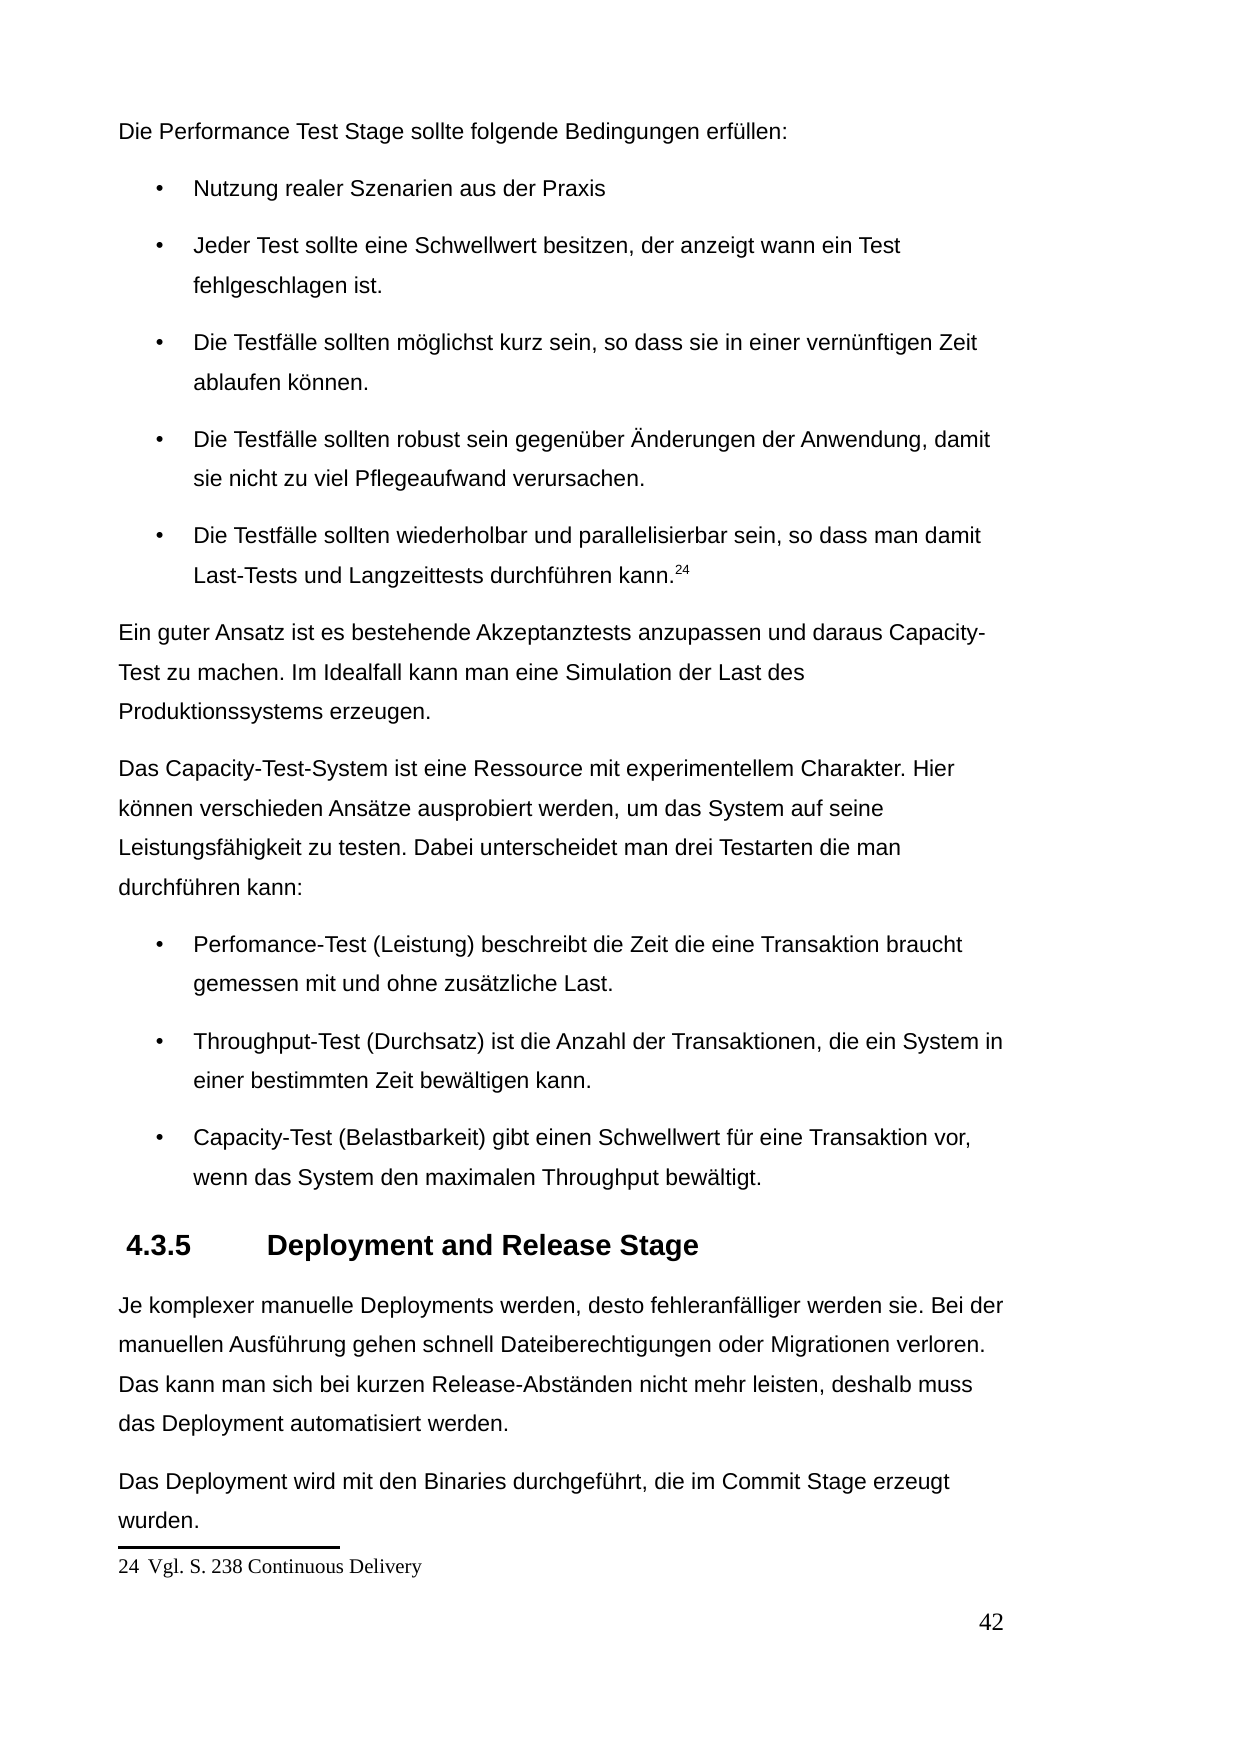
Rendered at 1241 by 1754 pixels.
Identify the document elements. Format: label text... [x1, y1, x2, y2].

list Throughput-Test (Durchsatz) ist die Anzahl der Transaktionen, die ein System in einer bestimmten Zeit bewältigen kann. [156, 1028, 1004, 1093]
list Die Testfälle sollten robust sein gegenüber Änderungen der Anwendung, damit sie nicht zu viel Pflegeaufwand verursachen. [156, 426, 1004, 492]
list Die Testfälle sollten möglichst kurz sein, so dass sie in einer vernünftigen Zeit ablaufen können. [156, 329, 1004, 395]
list Jeder Test sollte eine Schwellwert besitzen, der anzeigt wann ein Test fehlgeschlagen ist. [156, 232, 1004, 298]
list Capacity-Test (Belastbarkeit) gibt einen Schwellwert für eine Transaktion vor, wenn das System den maximalen Throughput bewältigt. [156, 1124, 1004, 1190]
list Vgl. S. 238 Continuous Delivery [118, 1553, 1004, 1578]
text Das Deployment wird mit den Binaries durchgeführt, die im Commit Stage erzeugt wurden. [118, 1468, 1004, 1533]
list Nutzung realer Szenarien aus der Praxis [156, 175, 1004, 202]
text Ein guter Ansatz ist es bestehende Akzeptanztests anzupassen und daraus Capacity-Test zu machen. Im Idealfall kann man eine Simulation der Last des Produktionssystems erzeugen. [118, 619, 1004, 724]
list Die Testfälle sollten wiederholbar und parallelisierbar sein, so dass man damit Last-Tests und Langzeittests durchführen kann. [156, 522, 1004, 588]
text Je komplexer manuelle Deployments werden, desto fehleranfälliger werden sie. Bei der manuellen Ausführung gehen schnell Dateiberechtigungen oder Migrationen verloren. Das kann man sich bei kurzen Release-Abständen nicht mehr leisten, deshalb muss das Deployment automatisiert werden. [118, 1292, 1004, 1437]
subtitle Deployment and Release Stage [118, 1228, 1004, 1262]
text Die Performance Test Stage sollte folgende Bedingungen erfüllen: [118, 118, 1004, 144]
list Perfomance-Test (Leistung) beschreibt die Zeit die eine Transaktion braucht gemessen mit und ohne zusätzliche Last. [156, 931, 1004, 997]
text Das Capacity-Test-System ist eine Ressource mit experimentellem Charakter. Hier können verschieden Ansätze ausprobiert werden, um das System auf seine Leistungsfähigkeit zu testen. Dabei unterscheidet man drei Testarten die man durchführen kann: [118, 755, 1004, 900]
